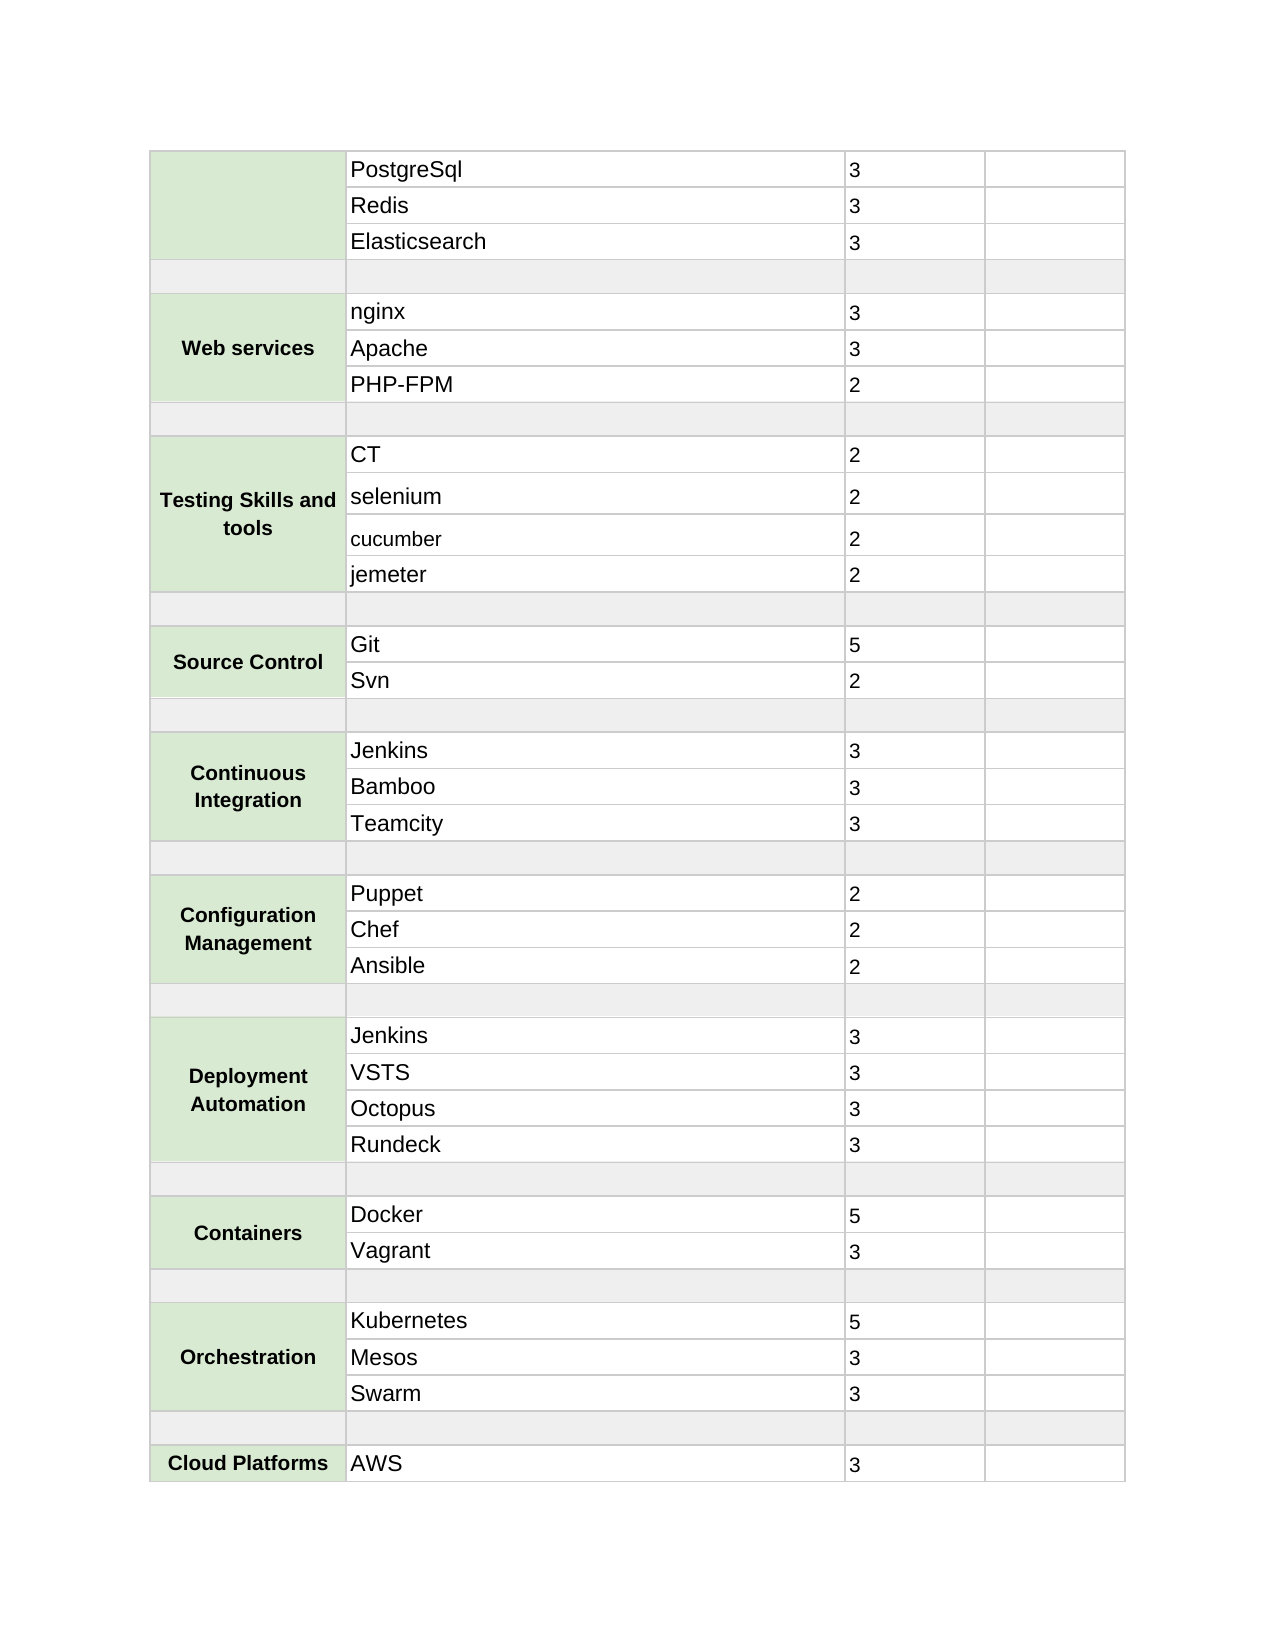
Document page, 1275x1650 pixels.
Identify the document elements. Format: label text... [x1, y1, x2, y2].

table_cell Jenkins [347, 1018, 844, 1053]
table_cell 3 [846, 331, 984, 365]
table_cell [986, 1303, 1124, 1338]
table_cell [347, 1163, 844, 1195]
table_cell [347, 984, 844, 1016]
table_cell 2 [846, 515, 984, 555]
table_cell [986, 294, 1124, 329]
table_cell [986, 473, 1124, 513]
table_cell 3 [846, 1340, 984, 1374]
table_cell Web services [151, 294, 345, 401]
table_cell Svn [347, 663, 844, 697]
table_cell 3 [846, 1091, 984, 1125]
table_cell 2 [846, 367, 984, 401]
table_cell AWS [347, 1446, 844, 1481]
table_cell [151, 593, 345, 625]
table_cell [986, 403, 1124, 435]
table_cell 5 [846, 627, 984, 661]
table_cell 3 [846, 1018, 984, 1053]
table_cell [347, 260, 844, 293]
table_cell [151, 152, 345, 259]
table_cell [986, 1340, 1124, 1374]
table_cell [986, 260, 1124, 293]
table_cell [151, 1412, 345, 1444]
table_cell [846, 1270, 984, 1302]
table_cell [846, 984, 984, 1016]
table_cell 5 [846, 1303, 984, 1338]
table_cell [986, 224, 1124, 259]
table_cell [347, 1270, 844, 1302]
table_cell cucumber [347, 515, 844, 555]
table_cell 3 [846, 188, 984, 222]
table_cell Vagrant [347, 1233, 844, 1268]
table_cell [151, 1270, 345, 1302]
table_cell 3 [846, 1233, 984, 1268]
table_cell Configuration Management [151, 876, 345, 983]
table_cell 2 [846, 473, 984, 513]
table_cell Rundeck [347, 1127, 844, 1161]
table_cell Source Control [151, 627, 345, 697]
table_cell Ansible [347, 948, 844, 983]
table_cell 2 [846, 876, 984, 910]
table_cell Apache [347, 331, 844, 365]
table_cell Kubernetes [347, 1303, 844, 1338]
table_cell [347, 403, 844, 435]
table_cell [986, 842, 1124, 874]
table_cell CT [347, 437, 844, 471]
table_cell [151, 260, 345, 293]
table_cell 2 [846, 912, 984, 946]
table_cell nginx [347, 294, 844, 329]
table_cell [986, 367, 1124, 401]
table_cell Jenkins [347, 733, 844, 767]
table_cell Testing Skills and tools [151, 437, 345, 591]
table_cell [986, 912, 1124, 946]
table_cell Deployment Automation [151, 1018, 345, 1161]
table_cell [846, 1163, 984, 1195]
table_cell [986, 1163, 1124, 1195]
table_cell Bamboo [347, 769, 844, 804]
table_cell 2 [846, 663, 984, 697]
table_cell [846, 593, 984, 625]
table_cell 2 [846, 556, 984, 591]
table_cell [151, 842, 345, 874]
table_cell [986, 733, 1124, 767]
table_cell [347, 593, 844, 625]
table_cell Containers [151, 1197, 345, 1268]
table_cell [986, 805, 1124, 840]
table_cell 3 [846, 1446, 984, 1481]
table_cell Docker [347, 1197, 844, 1232]
table_cell [986, 1197, 1124, 1232]
table_cell [986, 627, 1124, 661]
table_cell 3 [846, 224, 984, 259]
table_cell [846, 1412, 984, 1444]
table_cell Elasticsearch [347, 224, 844, 259]
table_cell [986, 1018, 1124, 1053]
table_cell 3 [846, 733, 984, 767]
table_cell [986, 1376, 1124, 1410]
table_cell [986, 593, 1124, 625]
table_cell 5 [846, 1197, 984, 1232]
table_cell Teamcity [347, 805, 844, 840]
table_cell [986, 1091, 1124, 1125]
table_cell Chef [347, 912, 844, 946]
table_cell Octopus [347, 1091, 844, 1125]
table_cell 3 [846, 1054, 984, 1089]
table_cell PostgreSql [347, 152, 844, 186]
table_cell selenium [347, 473, 844, 513]
table_cell 3 [846, 294, 984, 329]
table_cell Continuous Integration [151, 733, 345, 840]
table_cell [986, 1412, 1124, 1444]
table_cell [151, 403, 345, 435]
table_cell VSTS [347, 1054, 844, 1089]
table_cell [846, 699, 984, 731]
table_cell PHP-FPM [347, 367, 844, 401]
table_cell [986, 663, 1124, 697]
table_cell [846, 260, 984, 293]
table_cell Puppet [347, 876, 844, 910]
table_cell Cloud Platforms [151, 1446, 345, 1481]
table_cell [846, 403, 984, 435]
table_cell Git [347, 627, 844, 661]
table_cell 3 [846, 1127, 984, 1161]
table_cell [347, 842, 844, 874]
table_cell 3 [846, 1376, 984, 1410]
table_cell [986, 769, 1124, 804]
table_cell [151, 984, 345, 1016]
table_cell Mesos [347, 1340, 844, 1374]
table_cell [151, 1163, 345, 1195]
table_cell 3 [846, 152, 984, 186]
table_cell [986, 984, 1124, 1016]
table_cell [986, 437, 1124, 471]
table_cell Swarm [347, 1376, 844, 1410]
table_cell [986, 188, 1124, 222]
table_cell [986, 1446, 1124, 1481]
table_cell [986, 331, 1124, 365]
table_cell [986, 515, 1124, 555]
table_cell Redis [347, 188, 844, 222]
table_cell [347, 1412, 844, 1444]
table_cell [986, 1233, 1124, 1268]
table_cell [151, 699, 345, 731]
table_cell [986, 152, 1124, 186]
table_cell 2 [846, 948, 984, 983]
table_cell [986, 1054, 1124, 1089]
table_cell 3 [846, 805, 984, 840]
table_cell [986, 948, 1124, 983]
table_cell [986, 556, 1124, 591]
table_cell 2 [846, 437, 984, 471]
table_cell 3 [846, 769, 984, 804]
table_cell [846, 842, 984, 874]
table_cell jemeter [347, 556, 844, 591]
table_cell [986, 699, 1124, 731]
table_cell [347, 699, 844, 731]
table_cell [986, 876, 1124, 910]
table_cell Orchestration [151, 1303, 345, 1410]
table_cell [986, 1270, 1124, 1302]
table_cell [986, 1127, 1124, 1161]
